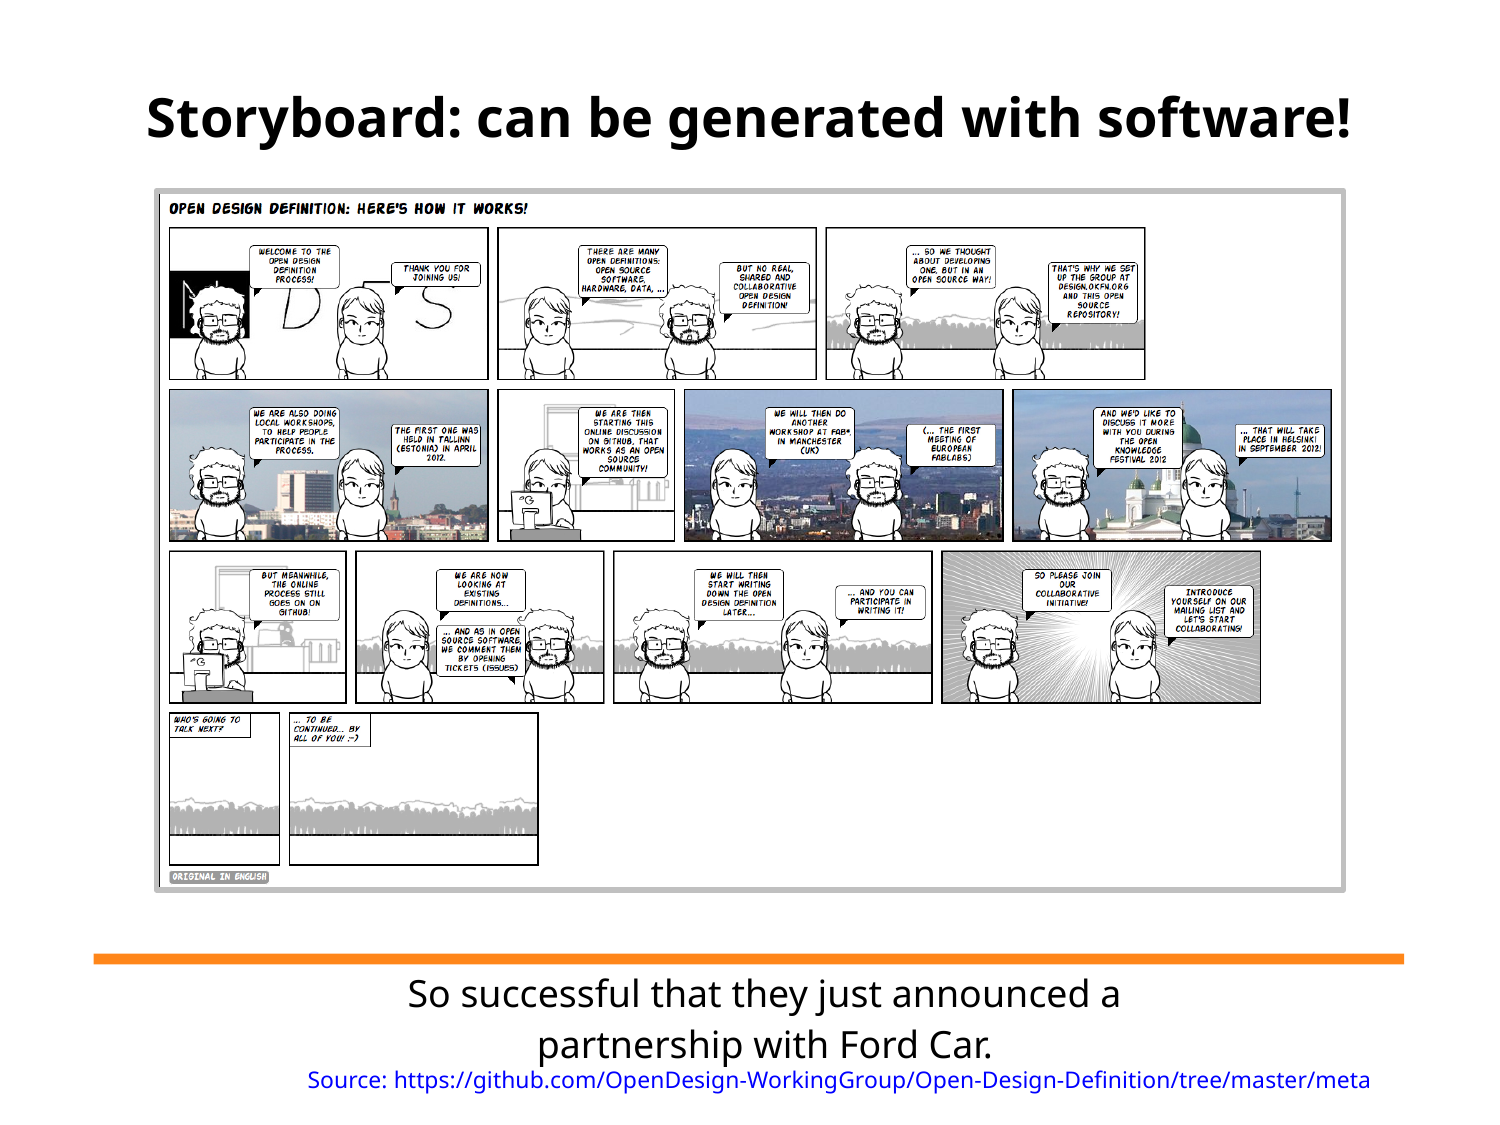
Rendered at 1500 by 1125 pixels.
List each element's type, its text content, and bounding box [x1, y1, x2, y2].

text_box Source: https://github.com/OpenDesign-WorkingGroup/Open-Design-Definition/tree/master/meta [292, 1056, 1208, 1098]
picture [0, 0, 1500, 1125]
title Storyboard: can be generated with software! [75, 45, 1426, 188]
text_box So successful that they just announced a partnership with Ford Car. [382, 960, 1148, 1056]
